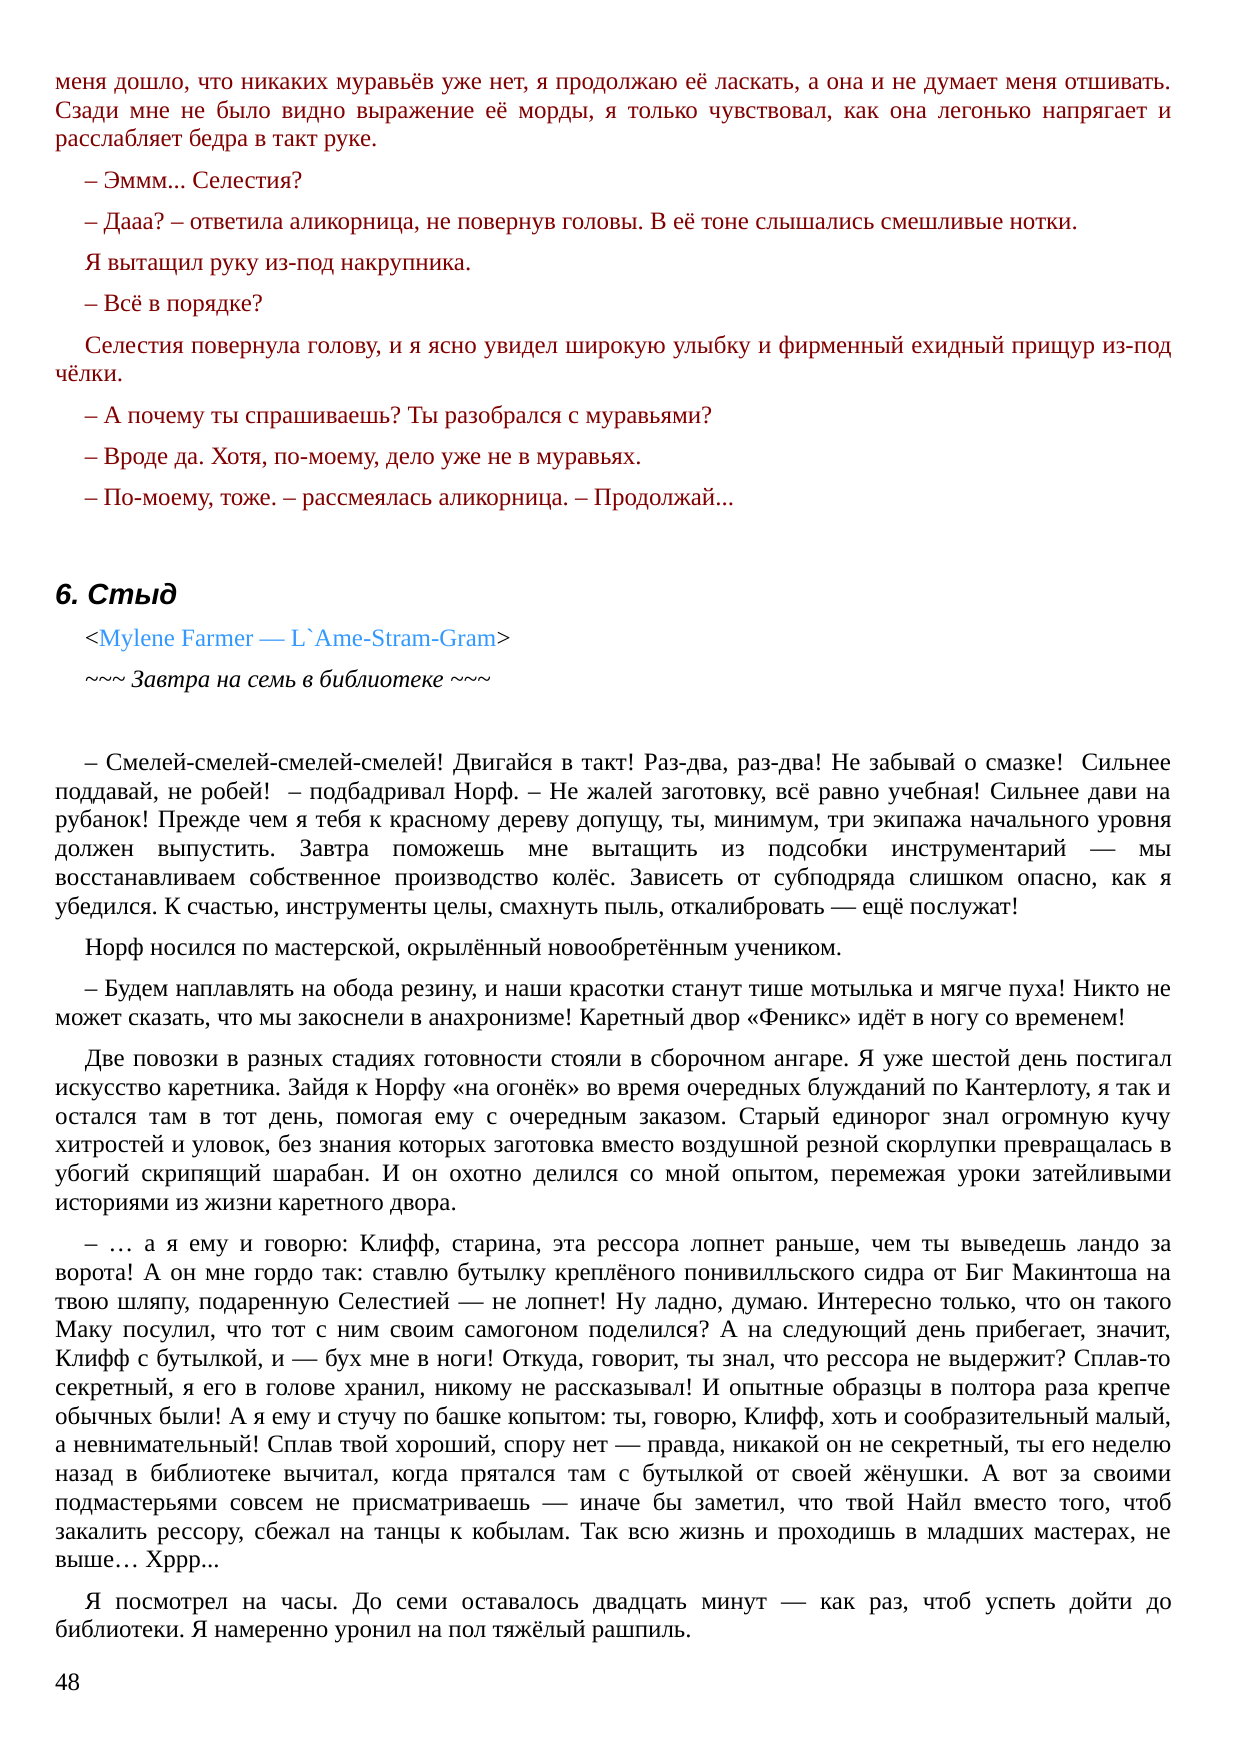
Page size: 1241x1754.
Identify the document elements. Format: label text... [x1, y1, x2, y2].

text – Смелей-смелей-смелей-смелей! Двигайся в такт! Раз-два, раз-два! Не забывай о смазке! Сильнее поддавай, не робей! – подбадривал Норф. – Не жалей заготовку, всё равно учебная! Сильнее дави на рубанок! Прежде чем я тебя к красному дереву допущу, ты, минимум, три экипажа начального уровня должен выпустить. Завтра поможешь мне вытащить из подсобки инструментарий — мы восстанавливаем собственное производство колёс. Зависеть от субподряда слишком опасно, как я убедился. К счастью, инструменты целы, смахнуть пыль, откалибровать — ещё послужат! [55, 747, 1173, 919]
text – Дааа? – ответила аликорница, не повернув головы. В её тоне слышались смешливые нотки. [55, 206, 1173, 235]
text – Всё в порядке? [55, 288, 1173, 317]
text – А почему ты спрашиваешь? Ты разобрался с муравьями? [55, 400, 1173, 428]
text – Вроде да. Хотя, по-моему, дело уже не в муравьях. [55, 441, 1173, 470]
text – По-моему, тоже. – рассмеялась аликорница. – Продолжай... [55, 482, 1173, 511]
subtitle 6. Стыд [55, 577, 1173, 611]
text Норф носился по мастерской, окрылённый новообретённым учеником. [55, 932, 1173, 961]
text Я посмотрел на часы. До семи оставалось двадцать минут — как раз, чтоб успеть дойти до библиотеки. Я намеренно уронил на пол тяжёлый рашпиль. [55, 1586, 1173, 1643]
text – Эммм... Селестия? [55, 165, 1173, 193]
text Селестия повернула голову, и я ясно увидел широкую улыбку и фирменный ехидный прищур из-под чёлки. [55, 330, 1173, 387]
text меня дошло, что никаких муравьёв уже нет, я продолжаю её ласкать, а она и не думает меня отшивать. Сзади мне не было видно выражение её морды, я только чувствовал, как она легонько напрягает и расслабляет бедра в такт руке. [55, 66, 1173, 152]
text Две повозки в разных стадиях готовности стояли в сборочном ангаре. Я уже шестой день постигал искусство каретника. Зайдя к Норфу «на огонёк» во время очередных блужданий по Кантерлоту, я так и остался там в тот день, помогая ему с очередным заказом. Старый единорог знал огромную кучу хитростей и уловок, без знания которых заготовка вместо воздушной резной скорлупки превращалась в убогий скрипящий шарабан. И он охотно делился со мной опытом, перемежая уроки затейливыми историями из жизни каретного двора. [55, 1043, 1173, 1216]
text Я вытащил руку из-под накрупника. [55, 247, 1173, 276]
text <Mylene Farmer — L`Ame-Stram-Gram> [55, 623, 1173, 652]
text – Будем наплавлять на обода резину, и наши красотки станут тише мотылька и мягче пуха! Никто не может сказать, что мы закоснели в анахронизме! Каретный двор «Феникс» идёт в ногу со временем! [55, 973, 1173, 1031]
text – … а я ему и говорю: Клифф, старина, эта рессора лопнет раньше, чем ты выведешь ландо за ворота! А он мне гордо так: ставлю бутылку креплёного понивилльского сидра от Биг Макинтоша на твою шляпу, подаренную Селестией — не лопнет! Ну ладно, думаю. Интересно только, что он такого Маку посулил, что тот с ним своим самогоном поделился? А на следующий день прибегает, значит, Клифф с бутылкой, и — бух мне в ноги! Откуда, говорит, ты знал, что рессора не выдержит? Сплав-то секретный, я его в голове хранил, никому не рассказывал! И опытные образцы в полтора раза крепче обычных были! А я ему и стучу по башке копытом: ты, говорю, Клифф, хоть и сообразительный малый, а невнимательный! Сплав твой хороший, спору нет — правда, никакой он не секретный, ты его неделю назад в библиотеке вычитал, когда прятался там с бутылкой от своей жёнушки. А вот за своими подмастерьями совсем не присматриваешь — иначе бы заметил, что твой Найл вместо того, чтоб закалить рессору, сбежал на танцы к кобылам. Так всю жизнь и проходишь в младших мастерах, не выше… Хррр... [55, 1228, 1173, 1573]
text ~~~ Завтра на семь в библиотеке ~~~ [55, 664, 1173, 693]
